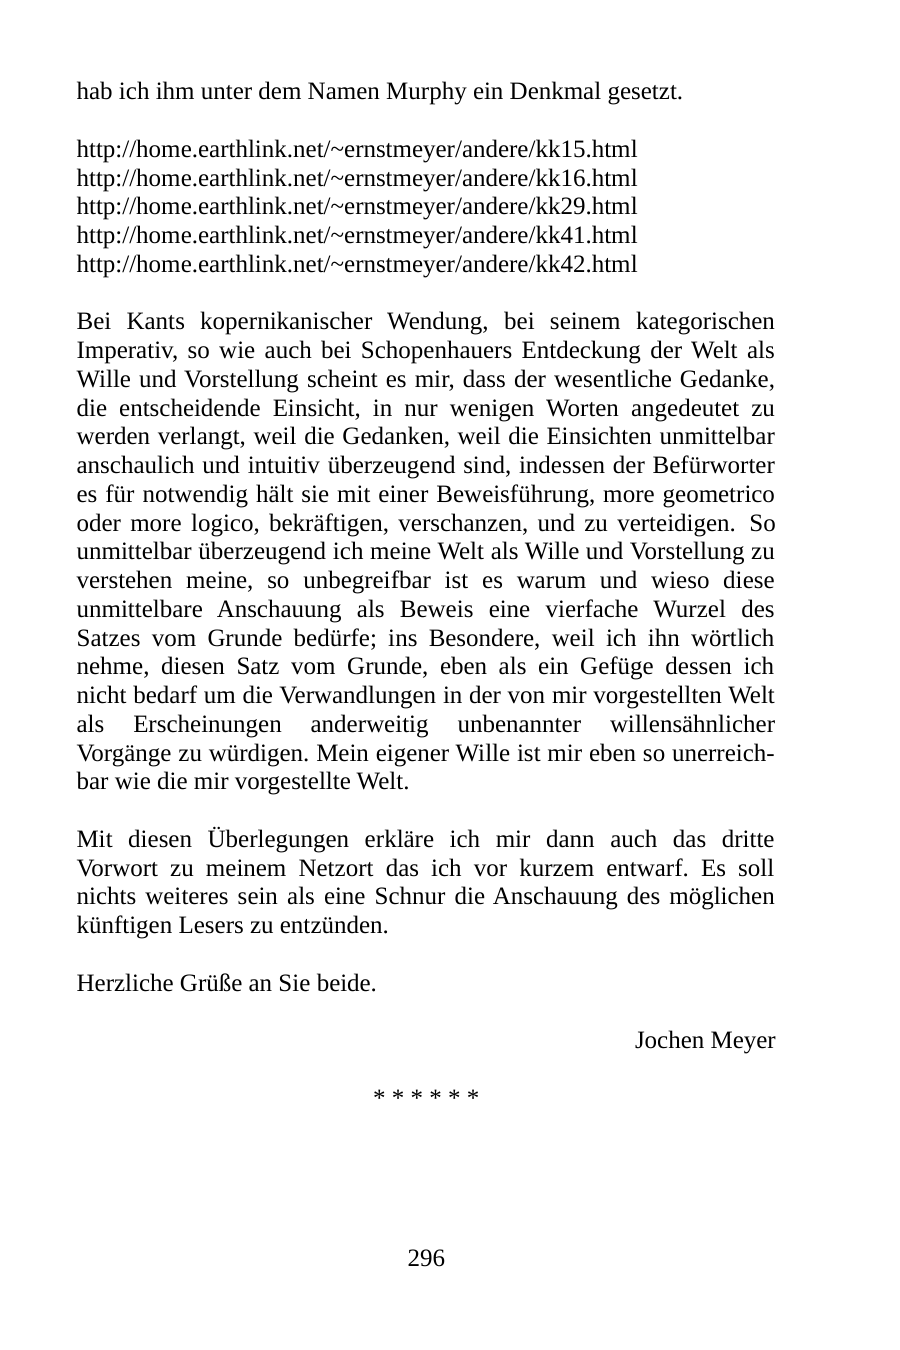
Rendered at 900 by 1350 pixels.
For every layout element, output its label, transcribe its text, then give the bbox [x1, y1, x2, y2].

text * * * * * * [76, 1083, 776, 1111]
text Bei Kants kopernikanischer Wendung, bei seinem kategorischen Imperativ, so wie auch bei Schopenhauers Entdeckung der Welt als Wille und Vorstellung scheint es mir, dass der wesentliche Gedanke, die entscheidende Einsicht, in nur wenigen Worten angedeutet zu werden verlangt, weil die Gedanken, weil die Einsichten unmittelbar anschaulich und intuitiv überzeugend sind, indessen der Befürworter es für notwendig hält sie mit einer Beweisführung, more geometrico oder more logico, bekräftigen, verschanzen, und zu verteidigen. So unmittelbar überzeugend ich meine Welt als Wille und Vorstellung zu verstehen meine, so unbegreifbar ist es warum und wieso diese unmittelbare Anschauung als Beweis eine vierfache Wurzel des Satzes vom Grunde bedürfe; ins Besondere, weil ich ihn wörtlich nehme, diesen Satz vom Grunde, eben als ein Gefüge dessen ich nicht bedarf um die Verwandlungen in der von mir vorgestellten Welt als Erscheinungen anderweitig unbenannter willensähnlicher Vorgänge zu würdigen. Mein eigener Wille ist mir eben so unerreich-bar wie die mir vorgestellte Welt. [76, 306, 776, 795]
text http://home.earthlink.net/~ernstmeyer/andere/kk29.html [76, 191, 776, 220]
text Jochen Meyer [76, 1025, 776, 1054]
text http://home.earthlink.net/~ernstmeyer/andere/kk16.html [76, 163, 776, 191]
text http://home.earthlink.net/~ernstmeyer/andere/kk15.html [76, 134, 776, 163]
text http://home.earthlink.net/~ernstmeyer/andere/kk42.html [76, 249, 776, 278]
text hab ich ihm unter dem Namen Murphy ein Denkmal gesetzt. [76, 76, 776, 105]
text http://home.earthlink.net/~ernstmeyer/andere/kk41.html [76, 220, 776, 249]
text Herzliche Grüße an Sie beide. [76, 968, 776, 996]
text Mit diesen Überlegungen erkläre ich mir dann auch das dritte Vorwort zu meinem Netzort das ich vor kurzem entwarf. Es soll nichts weiteres sein als eine Schnur die Anschauung des möglichen künftigen Lesers zu entzünden. [76, 824, 776, 939]
